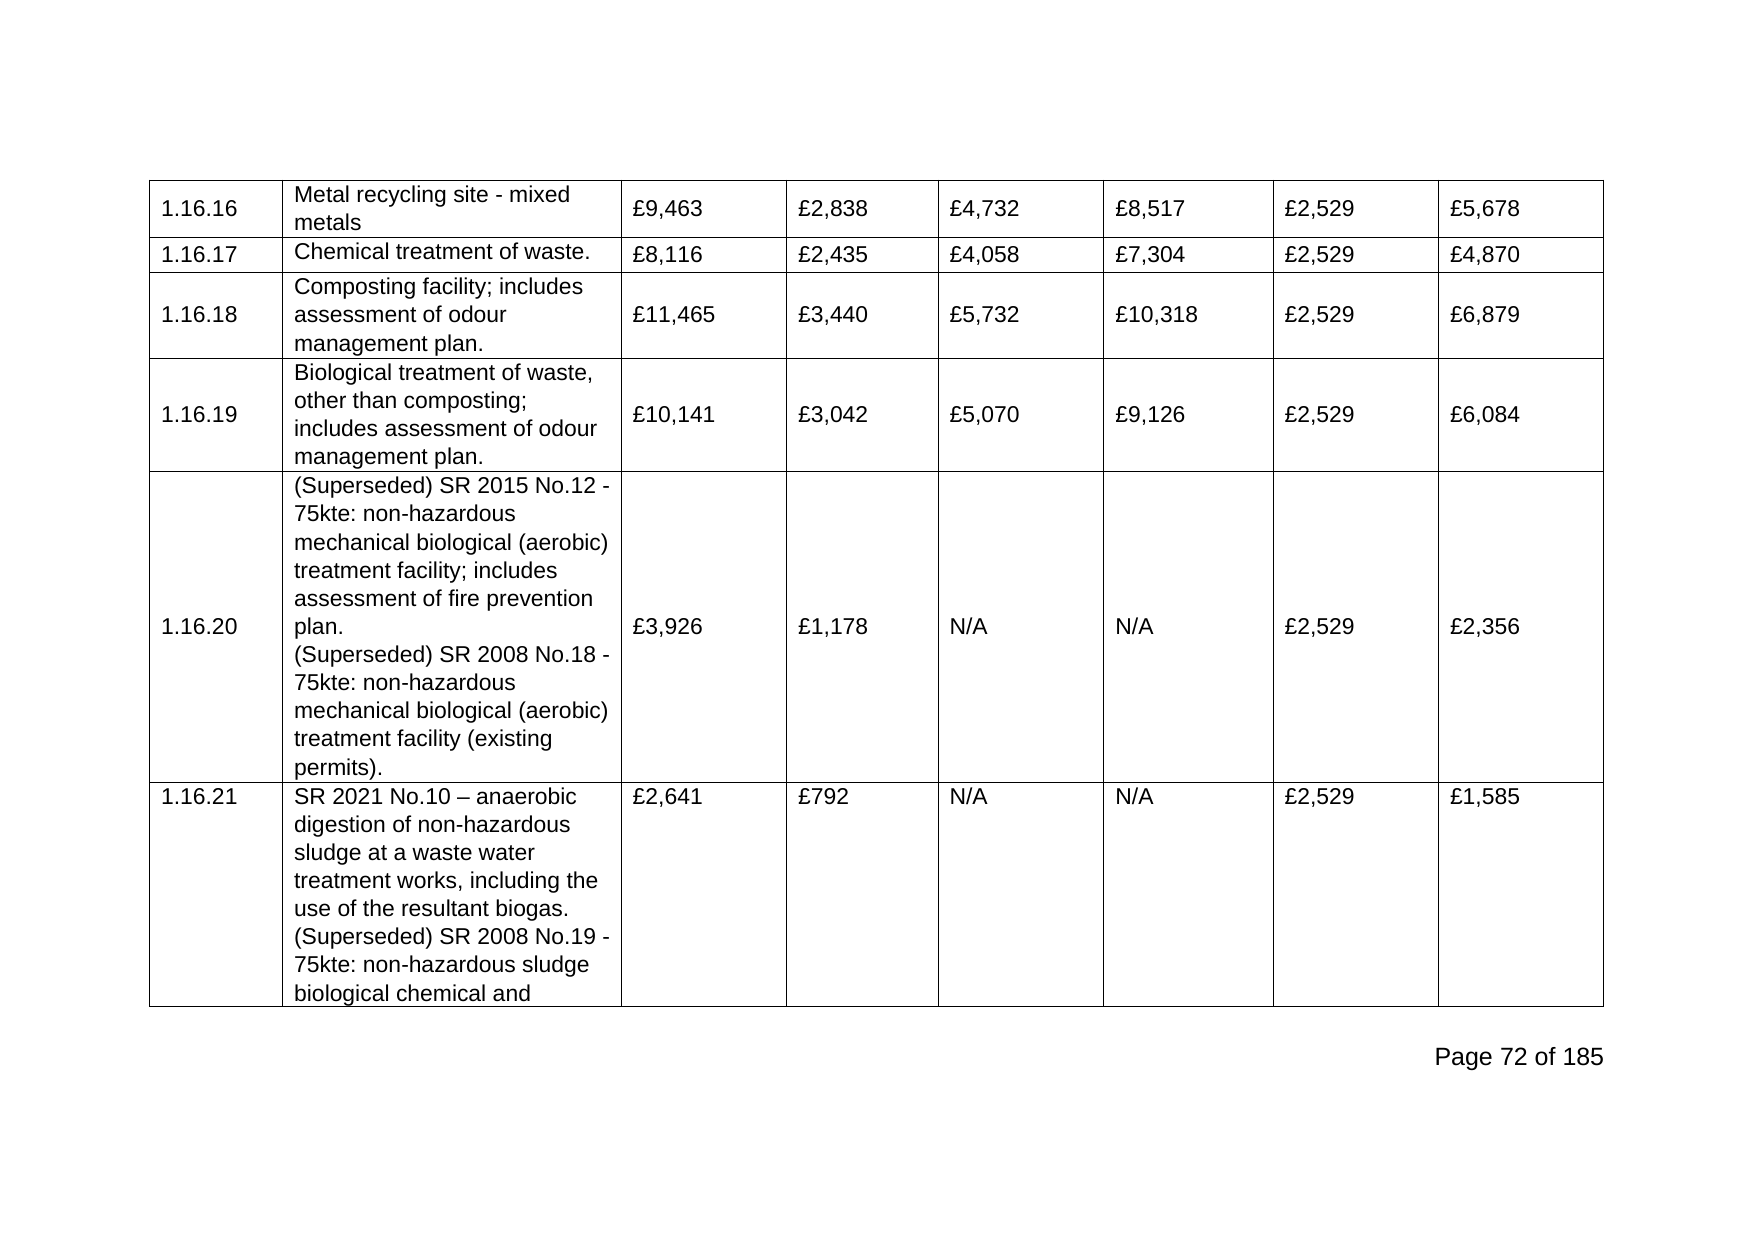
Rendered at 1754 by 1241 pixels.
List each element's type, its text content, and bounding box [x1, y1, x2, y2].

table_cell £2,529 [1274, 359, 1438, 471]
table_cell £9,463 [622, 181, 786, 237]
table_cell 1.16.21 [150, 783, 282, 1006]
table_cell £6,084 [1439, 359, 1603, 471]
table_cell £4,058 [939, 238, 1103, 272]
table_cell Biological treatment of waste, other than composting; includes assessment of odour management plan. [283, 359, 621, 471]
table_cell £3,440 [787, 273, 938, 358]
table_cell £4,870 [1439, 238, 1603, 272]
table_cell Chemical treatment of waste. [283, 238, 621, 272]
table_cell £5,732 [939, 273, 1103, 358]
table_cell £2,529 [1274, 472, 1438, 782]
table_cell £6,879 [1439, 273, 1603, 358]
table_cell £3,042 [787, 359, 938, 471]
table_cell £2,529 [1274, 783, 1438, 1006]
table_cell £8,517 [1104, 181, 1273, 237]
table_cell £5,678 [1439, 181, 1603, 237]
table_cell £2,529 [1274, 273, 1438, 358]
table_cell 1.16.18 [150, 273, 282, 358]
table_cell £10,141 [622, 359, 786, 471]
table_cell £8,116 [622, 238, 786, 272]
table_cell £2,529 [1274, 238, 1438, 272]
table_cell £2,641 [622, 783, 786, 1006]
table_cell N/A [939, 472, 1103, 782]
table_cell 1.16.20 [150, 472, 282, 782]
table_cell £11,465 [622, 273, 786, 358]
table_cell SR 2021 No.10 – anaerobic digestion of non-hazardous sludge at a waste water treatment works, including the use of the resultant biogas. (Superseded) SR 2008 No.19 - 75kte: non-hazardous sludge biological chemical and [283, 783, 621, 1006]
table_cell N/A [1104, 472, 1273, 782]
table_cell £2,435 [787, 238, 938, 272]
table_cell £792 [787, 783, 938, 1006]
table_cell N/A [1104, 783, 1273, 1006]
table_cell 1.16.19 [150, 359, 282, 471]
table_cell £5,070 [939, 359, 1103, 471]
table_cell £4,732 [939, 181, 1103, 237]
table_cell £2,356 [1439, 472, 1603, 782]
table_cell (Superseded) SR 2015 No.12 - 75kte: non-hazardous mechanical biological (aerobic) treatment facility; includes assessment of fire prevention plan. (Superseded) SR 2008 No.18 -75kte: non-hazardous mechanical biological (aerobic) treatment facility (existing permits). [283, 472, 621, 782]
table_cell 1.16.16 [150, 181, 282, 237]
table_cell £9,126 [1104, 359, 1273, 471]
table_cell £2,529 [1274, 181, 1438, 237]
table_cell £1,585 [1439, 783, 1603, 1006]
table_cell £7,304 [1104, 238, 1273, 272]
table_cell Composting facility; includes assessment of odour management plan. [283, 273, 621, 358]
table_cell £1,178 [787, 472, 938, 782]
table_cell N/A [939, 783, 1103, 1006]
table_cell £10,318 [1104, 273, 1273, 358]
table_cell £3,926 [622, 472, 786, 782]
table_cell Metal recycling site - mixed metals [283, 181, 621, 237]
table_cell 1.16.17 [150, 238, 282, 272]
table_cell £2,838 [787, 181, 938, 237]
